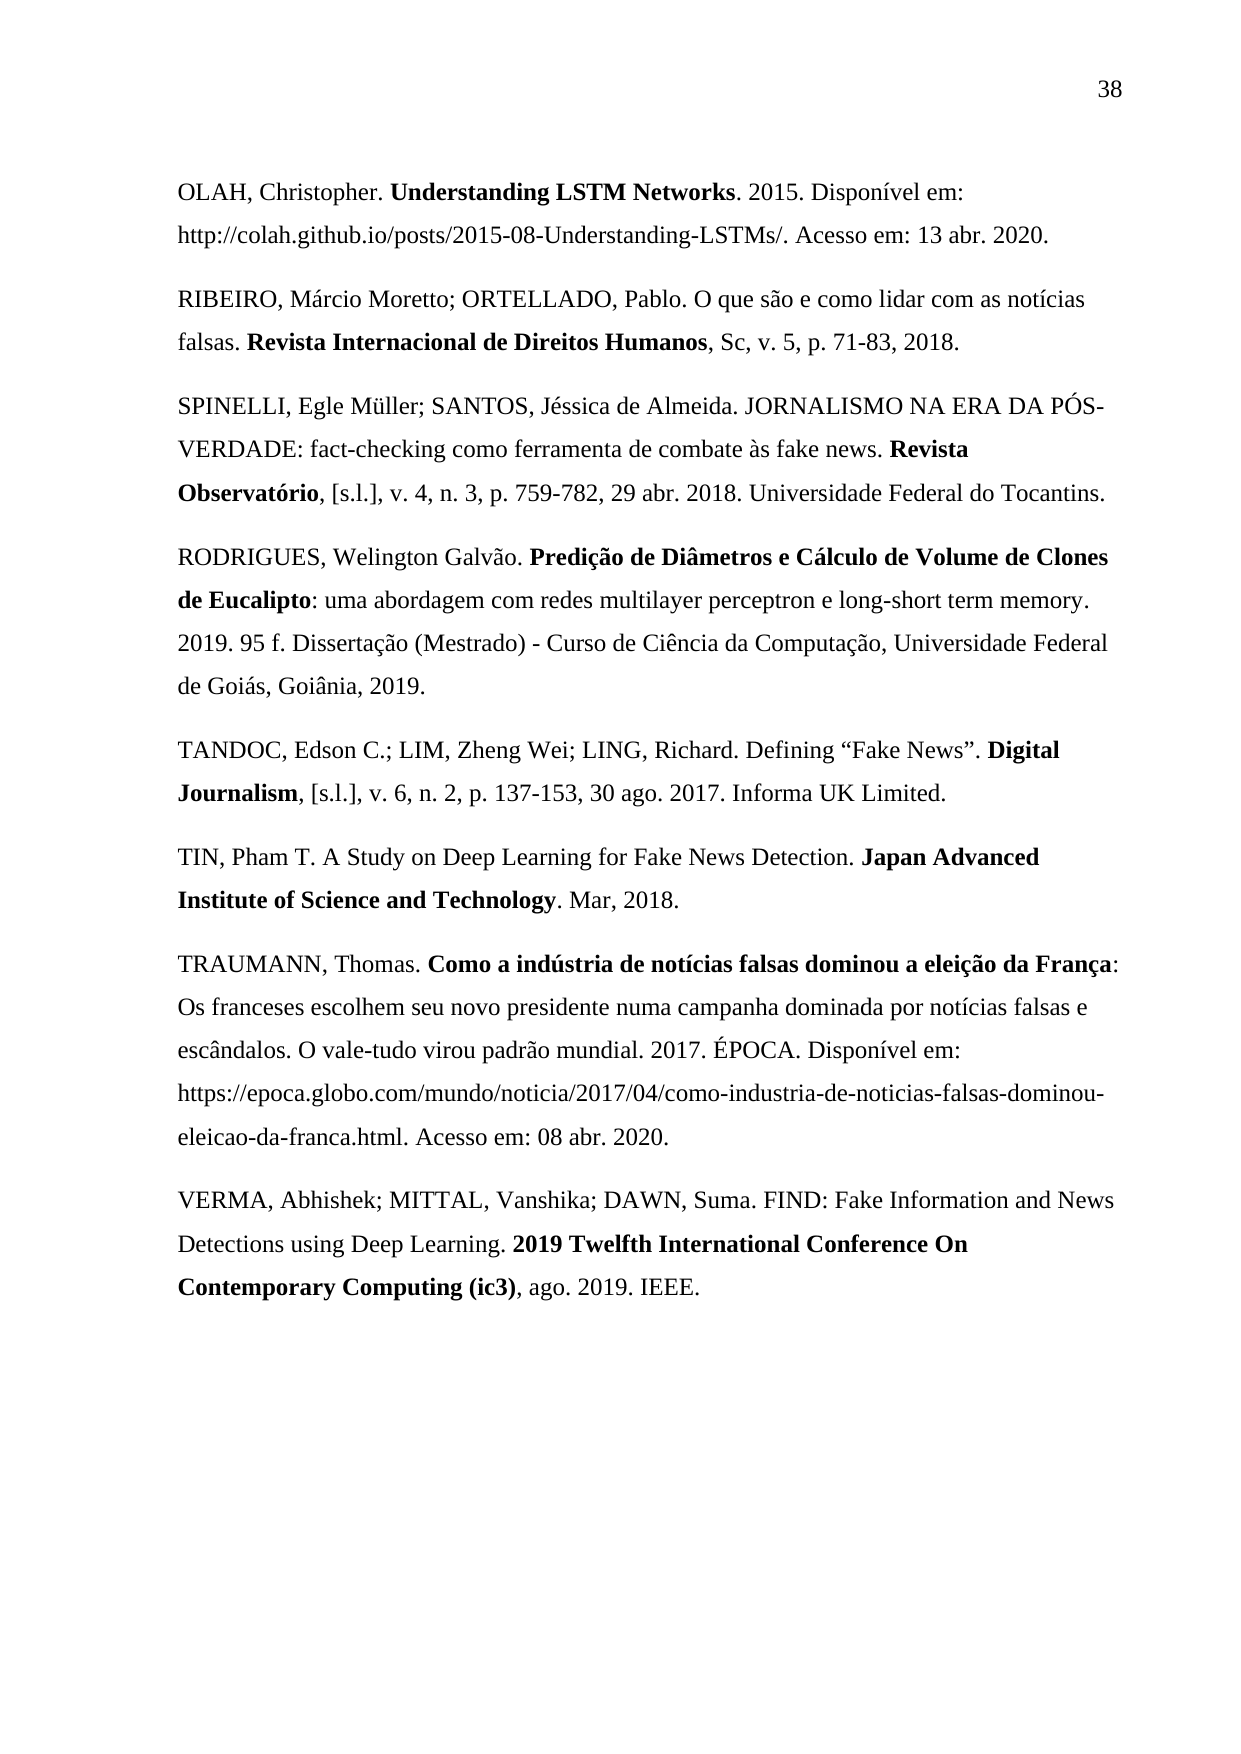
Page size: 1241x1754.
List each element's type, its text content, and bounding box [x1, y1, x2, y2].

text OLAH, Christopher. Understanding LSTM Networks. 2015. Disponível em: http://colah.github.io/posts/2015-08-Understanding-LSTMs/. Acesso em: 13 abr. 2020. [177, 177, 1122, 249]
text RODRIGUES, Welington Galvão. Predição de Diâmetros e Cálculo de Volume de Clones de Eucalipto: uma abordagem com redes multilayer perceptron e long-short term memory. 2019. 95 f. Dissertação (Mestrado) - Curso de Ciência da Computação, Universidade Federal de Goiás, Goiânia, 2019. [177, 542, 1122, 700]
text VERMA, Abhishek; MITTAL, Vanshika; DAWN, Suma. FIND: Fake Information and News Detections using Deep Learning. 2019 Twelfth International Conference On Contemporary Computing (ic3), ago. 2019. IEEE. [177, 1186, 1122, 1301]
text TRAUMANN, Thomas. Como a indústria de notícias falsas dominou a eleição da França: Os franceses escolhem seu novo presidente numa campanha dominada por notícias falsas e escândalos. O vale-tudo virou padrão mundial. 2017. ÉPOCA. Disponível em: https://epoca.globo.com/mundo/noticia/2017/04/como-industria-de-noticias-falsas-dominou-eleicao-da-franca.html. Acesso em: 08 abr. 2020. [177, 949, 1122, 1150]
text SPINELLI, Egle Müller; SANTOS, Jéssica de Almeida. JORNALISMO NA ERA DA PÓS-VERDADE: fact-checking como ferramenta de combate às fake news. Revista Observatório, [s.l.], v. 4, n. 3, p. 759-782, 29 abr. 2018. Universidade Federal do Tocantins. [177, 391, 1122, 506]
text TIN, Pham T. A Study on Deep Learning for Fake News Detection. Japan Advanced Institute of Science and Technology. Mar, 2018. [177, 842, 1122, 914]
text RIBEIRO, Márcio Moretto; ORTELLADO, Pablo. O que são e como lidar com as notícias falsas. Revista Internacional de Direitos Humanos, Sc, v. 5, p. 71-83, 2018. [177, 284, 1122, 356]
text TANDOC, Edson C.; LIM, Zheng Wei; LING, Richard. Defining “Fake News”. Digital Journalism, [s.l.], v. 6, n. 2, p. 137-153, 30 ago. 2017. Informa UK Limited. [177, 735, 1122, 807]
